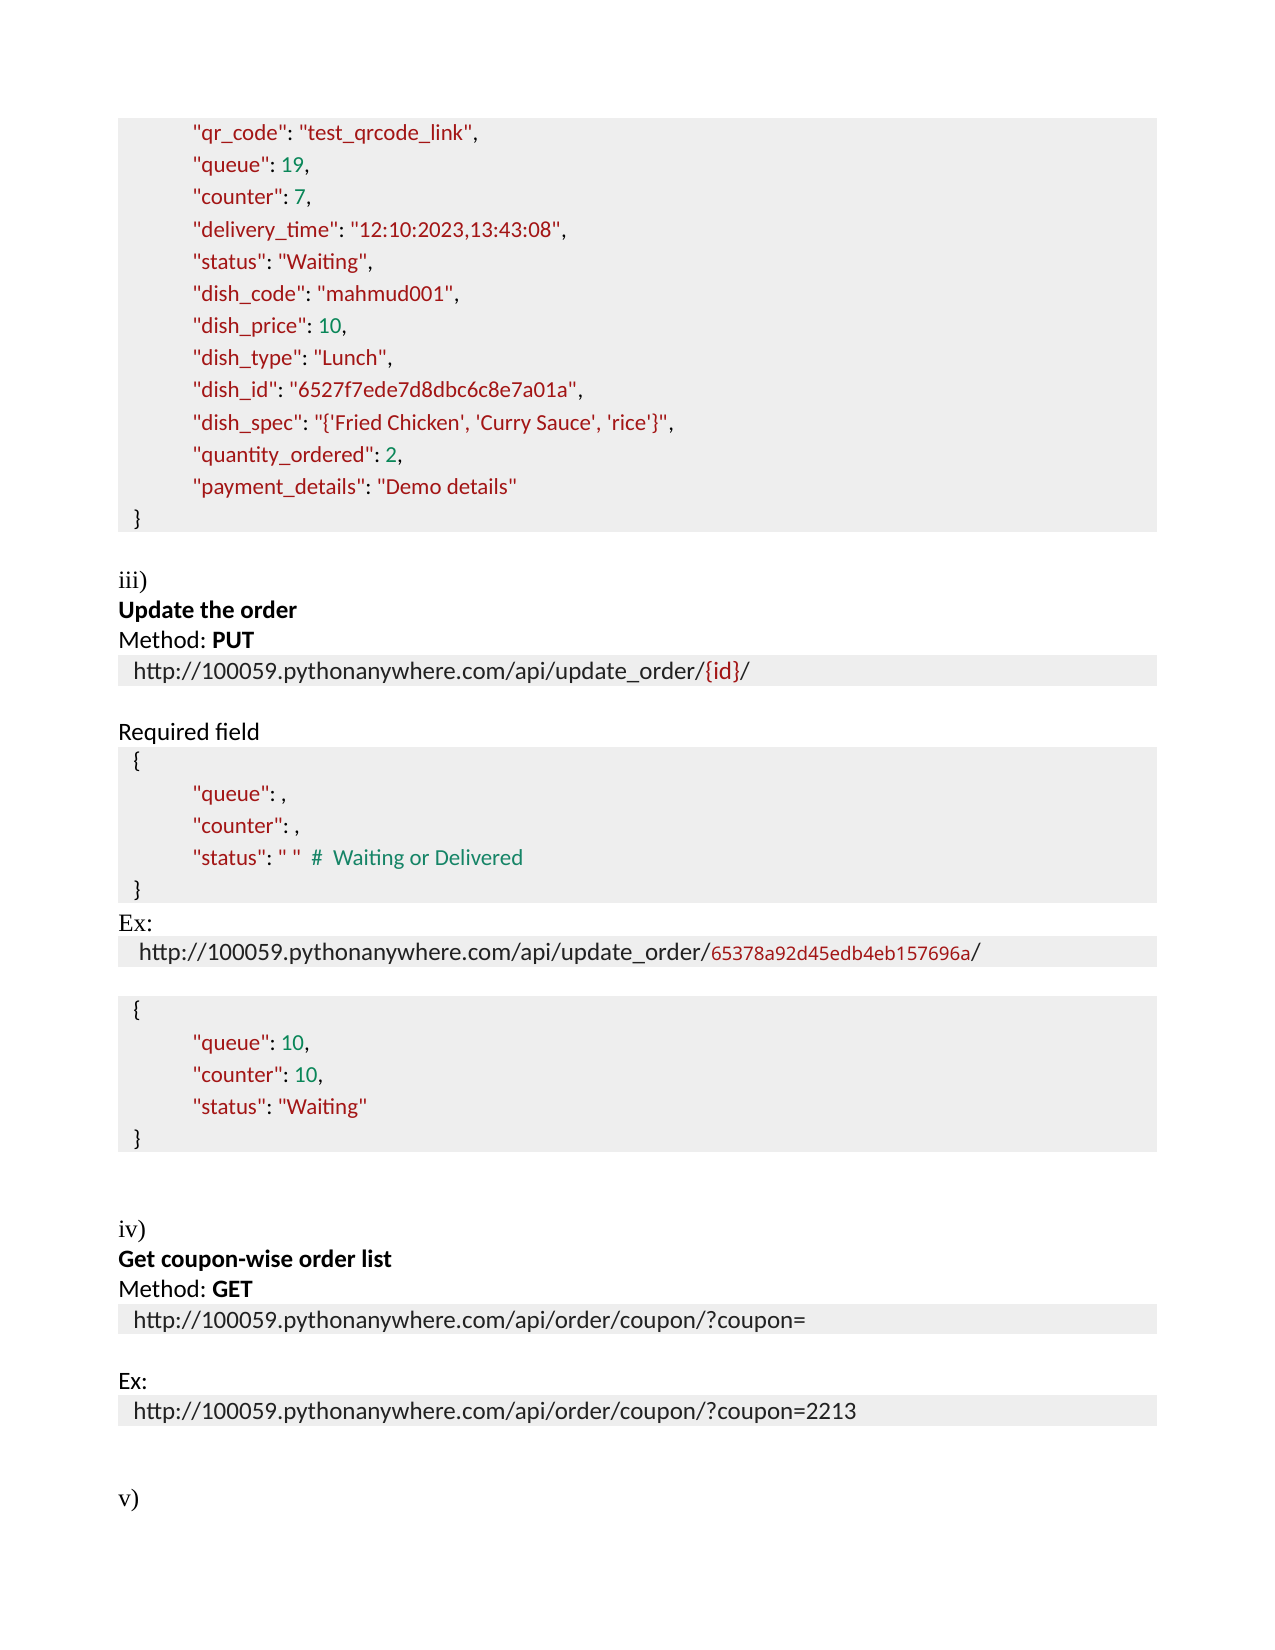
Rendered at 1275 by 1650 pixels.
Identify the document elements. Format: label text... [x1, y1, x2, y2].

text http://100059.pythonanywhere.com/api/order/coupon/?coupon=2213 [118, 1395, 1157, 1426]
text "queue": 10, [118, 1028, 1157, 1056]
text Ex: [118, 908, 1157, 936]
text v) [118, 1483, 1157, 1512]
text "counter": , [118, 811, 1157, 839]
text "queue": , [118, 779, 1157, 807]
text "qr_code": "test_qrcode_link", [118, 118, 1157, 146]
text "counter": 10, [118, 1060, 1157, 1088]
text "delivery_time": "12:10:2023,13:43:08", [118, 215, 1157, 243]
text iv) [118, 1214, 1157, 1243]
text http://100059.pythonanywhere.com/api/order/coupon/?coupon= [118, 1304, 1157, 1334]
text } [118, 504, 1157, 532]
text Get coupon-wise order list [118, 1243, 1157, 1273]
text "payment_details": "Demo details" [118, 472, 1157, 500]
text http://100059.pythonanywhere.com/api/update_order/65378a92d45edb4eb157696a/ [118, 936, 1157, 967]
text "dish_id": "6527f7ede7d8dbc6c8e7a01a", [118, 376, 1157, 404]
text { [118, 996, 1157, 1024]
text { [118, 747, 1157, 775]
text Method: PUT [118, 624, 1157, 655]
text Ex: [118, 1365, 1157, 1395]
text } [118, 1124, 1157, 1152]
text } [118, 875, 1157, 903]
text http://100059.pythonanywhere.com/api/update_order/{id}/ [118, 655, 1157, 686]
text "queue": 19, [118, 150, 1157, 178]
text "status": "Waiting" [118, 1092, 1157, 1120]
text Method: GET [118, 1273, 1157, 1304]
text "dish_price": 10, [118, 311, 1157, 339]
text "status": "Waiting", [118, 247, 1157, 275]
text "dish_code": "mahmud001", [118, 279, 1157, 307]
text iii) [118, 565, 1157, 594]
text "quantity_ordered": 2, [118, 440, 1157, 468]
text "counter": 7, [118, 182, 1157, 211]
text Update the order [118, 594, 1157, 624]
text Required field [118, 716, 1157, 747]
text "status": " " # Waiting or Delivered [118, 843, 1157, 871]
text "dish_type": "Lunch", [118, 343, 1157, 371]
text "dish_spec": "{'Fried Chicken', 'Curry Sauce', 'rice'}", [118, 408, 1157, 436]
